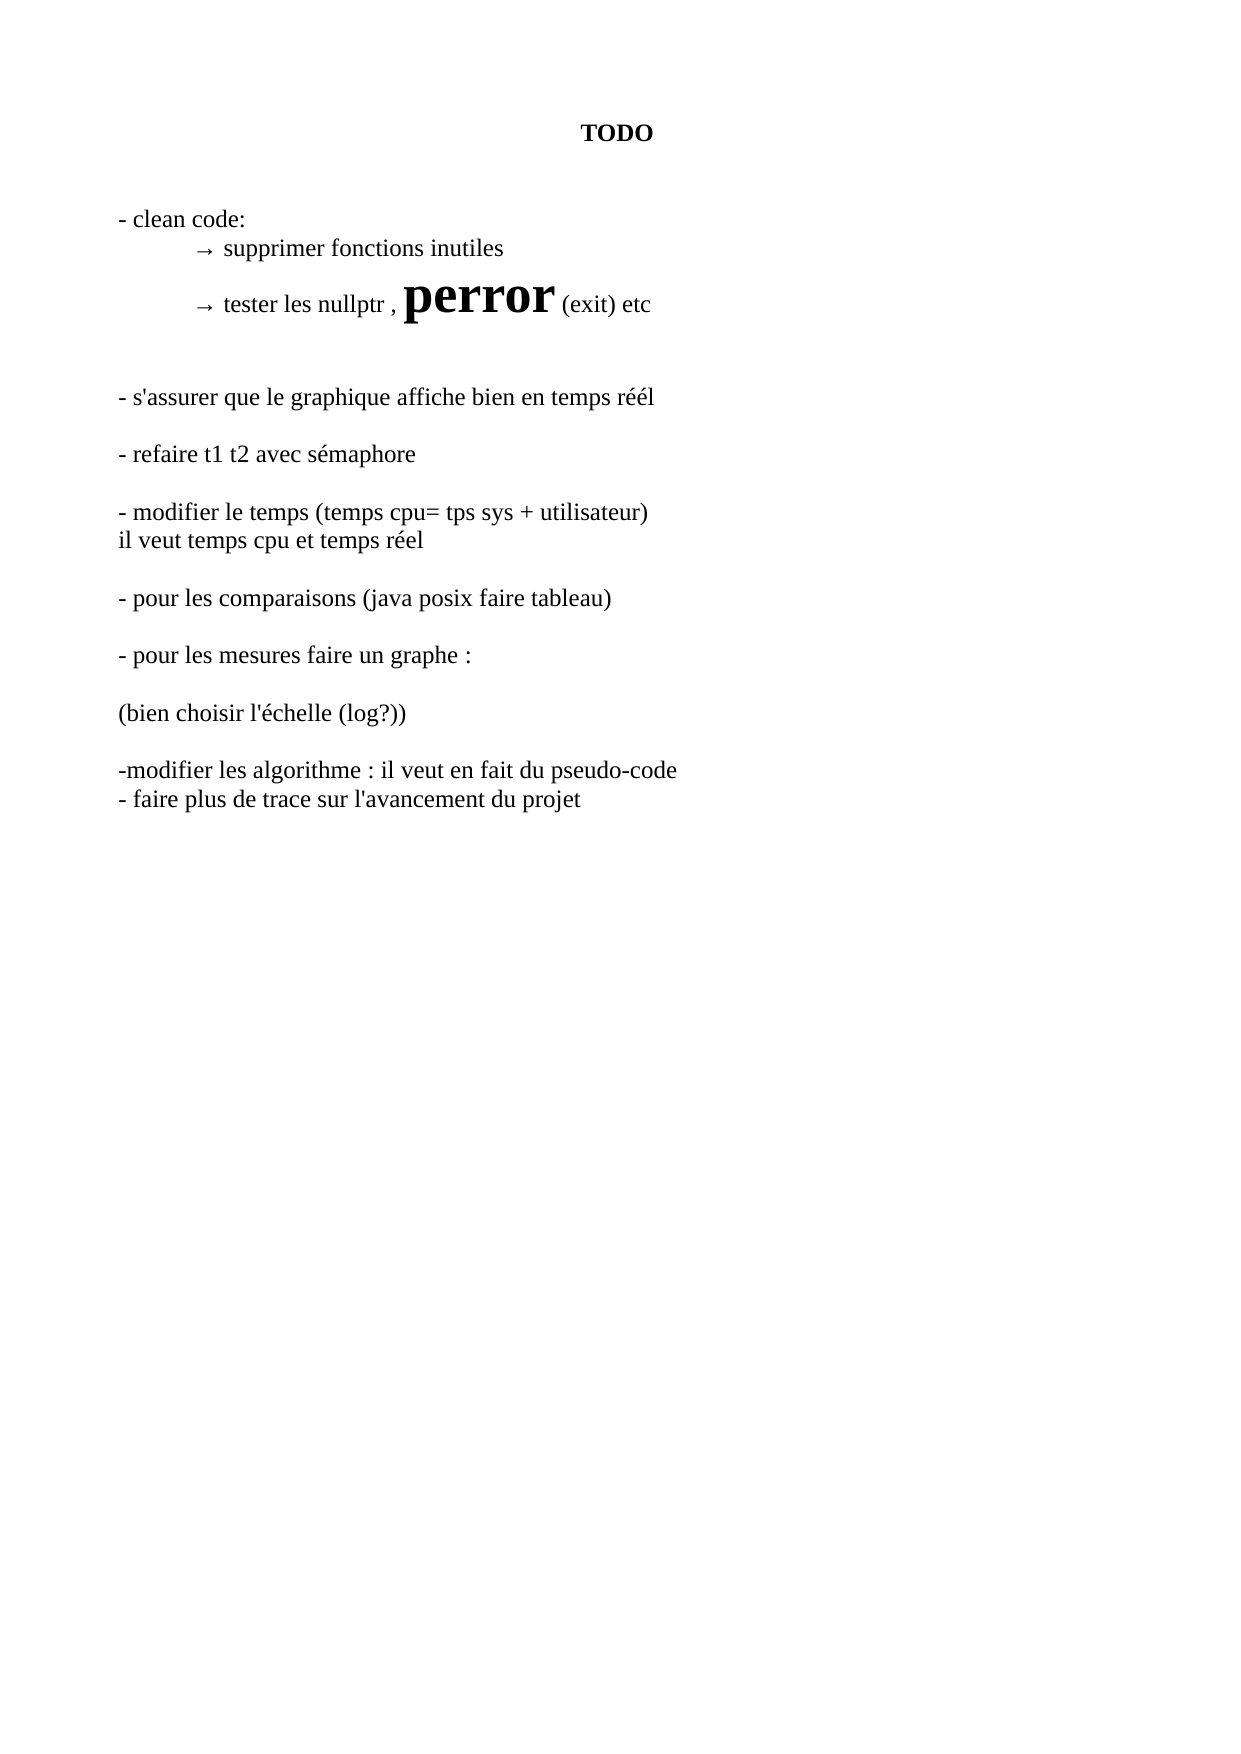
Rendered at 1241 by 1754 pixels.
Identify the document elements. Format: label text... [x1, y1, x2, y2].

text → supprimer fonctions inutiles [118, 233, 1122, 262]
text (bien choisir l'échelle (log?)) [118, 698, 1122, 727]
text - clean code: [118, 147, 1122, 233]
text - faire plus de trace sur l'avancement du projet [118, 784, 1122, 813]
text - modifier le temps (temps cpu= tps sys + utilisateur) [118, 497, 1122, 525]
text → tester les nullptr , perror (exit) etc [118, 262, 1122, 324]
text - pour les comparaisons (java posix faire tableau) [118, 583, 1122, 612]
text -modifier les algorithme : il veut en fait du pseudo-code [118, 755, 1122, 784]
text TODO [118, 118, 1122, 147]
text - refaire t1 t2 avec sémaphore [118, 439, 1122, 468]
text - s'assurer que le graphique affiche bien en temps réél [118, 382, 1122, 410]
text il veut temps cpu et temps réel [118, 525, 1122, 554]
text - pour les mesures faire un graphe : [118, 640, 1122, 669]
